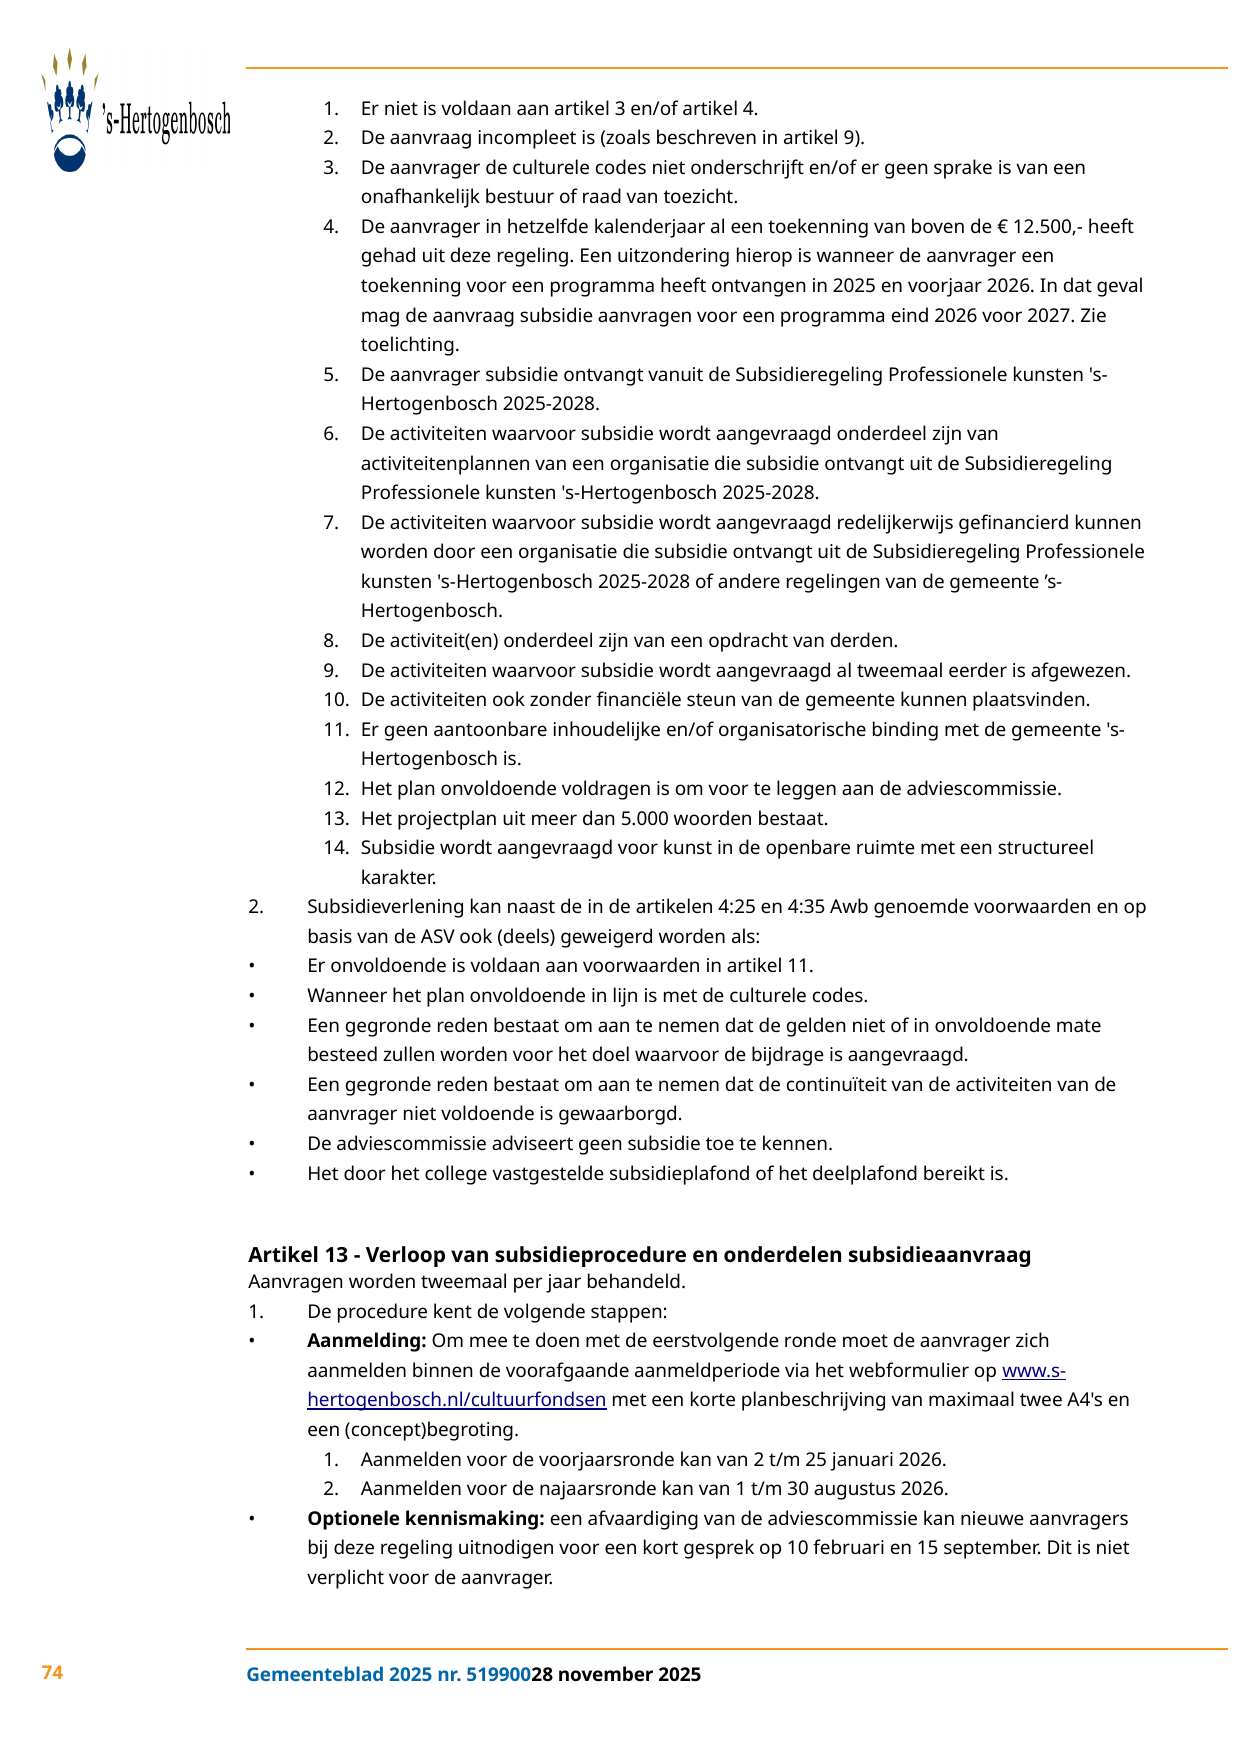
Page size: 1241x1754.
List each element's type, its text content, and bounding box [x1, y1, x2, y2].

list De adviescommissie adviseert geen subsidie toe te kennen. [248, 1130, 1152, 1156]
list Het projectplan uit meer dan 5.000 woorden bestaat. [323, 805, 1152, 831]
list Wanneer het plan onvoldoende in lijn is met de culturele codes. [248, 982, 1152, 1008]
list Een gegronde reden bestaat om aan te nemen dat de continuïteit van de activiteiten van de aanvrager niet voldoende is gewaarborgd. [248, 1071, 1152, 1126]
list De activiteiten waarvoor subsidie wordt aangevraagd al tweemaal eerder is afgewezen. [323, 657, 1152, 683]
list De activiteiten ook zonder financiële steun van de gemeente kunnen plaatsvinden. [323, 686, 1152, 712]
list De aanvrager subsidie ontvangt vanuit de Subsidieregeling Professionele kunsten 's-Hertogenbosch 2025-2028. [323, 361, 1152, 416]
text Aanvragen worden tweemaal per jaar behandeld. [248, 1268, 1152, 1294]
picture [41, 47, 231, 172]
list Het door het college vastgestelde subsidieplafond of het deelplafond bereikt is. [248, 1160, 1152, 1186]
list De aanvraag incompleet is (zoals beschreven in artikel 9). [323, 124, 1152, 150]
list Een gegronde reden bestaat om aan te nemen dat de gelden niet of in onvoldoende mate besteed zullen worden voor het doel waarvoor de bijdrage is aangevraagd. [248, 1012, 1152, 1067]
list De aanvrager de culturele codes niet onderschrijft en/of er geen sprake is van een onafhankelijk bestuur of raad van toezicht. [323, 154, 1152, 209]
list Aanmelding: Om mee te doen met de eerstvolgende ronde moet de aanvrager zich aanmelden binnen de voorafgaande aanmeldperiode via het webformulier op www.s-hertogenbosch.nl/cultuurfondsen met een korte planbeschrijving van maximaal twee A4's en een (concept)begroting. [248, 1327, 1152, 1442]
list Aanmelden voor de najaarsronde kan van 1 t/m 30 augustus 2026. [323, 1475, 1152, 1501]
list Subsidie wordt aangevraagd voor kunst in de openbare ruimte met een structureel karakter. [323, 834, 1152, 890]
text Artikel 13 - Verloop van subsidieprocedure en onderdelen subsidieaanvraag [248, 1240, 1152, 1268]
list Subsidieverlening kan naast de in de artikelen 4:25 en 4:35 Awb genoemde voorwaarden en op basis van de ASV ook (deels) geweigerd worden als: [248, 893, 1152, 949]
list De activiteiten waarvoor subsidie wordt aangevraagd redelijkerwijs gefinancierd kunnen worden door een organisatie die subsidie ontvangt uit de Subsidieregeling Professionele kunsten 's-Hertogenbosch 2025-2028 of andere regelingen van de gemeente ’s-Hertogenbosch. [323, 509, 1152, 623]
list Er onvoldoende is voldaan aan voorwaarden in artikel 11. [248, 953, 1152, 978]
list Er geen aantoonbare inhoudelijke en/of organisatorische binding met de gemeente 's-Hertogenbosch is. [323, 716, 1152, 771]
list Aanmelden voor de voorjaarsronde kan van 2 t/m 25 januari 2026. [323, 1446, 1152, 1471]
list De activiteiten waarvoor subsidie wordt aangevraagd onderdeel zijn van activiteitenplannen van een organisatie die subsidie ontvangt uit de Subsidieregeling Professionele kunsten 's-Hertogenbosch 2025-2028. [323, 420, 1152, 505]
list De aanvrager in hetzelfde kalenderjaar al een toekenning van boven de € 12.500,- heeft gehad uit deze regeling. Een uitzondering hierop is wanneer de aanvrager een toekenning voor een programma heeft ontvangen in 2025 en voorjaar 2026. In dat geval mag de aanvraag subsidie aanvragen voor een programma eind 2026 voor 2027. Zie toelichting. [323, 213, 1152, 357]
list De procedure kent de volgende stappen: [248, 1298, 1152, 1323]
list Optionele kennismaking: een afvaardiging van de adviescommissie kan nieuwe aanvragers bij deze regeling uitnodigen voor een kort gesprek op 10 februari en 15 september. Dit is niet verplicht voor de aanvrager. [248, 1505, 1152, 1590]
list De activiteit(en) onderdeel zijn van een opdracht van derden. [323, 627, 1152, 653]
list Het plan onvoldoende voldragen is om voor te leggen aan de adviescommissie. [323, 775, 1152, 801]
list Er niet is voldaan aan artikel 3 en/of artikel 4. [323, 95, 1152, 121]
